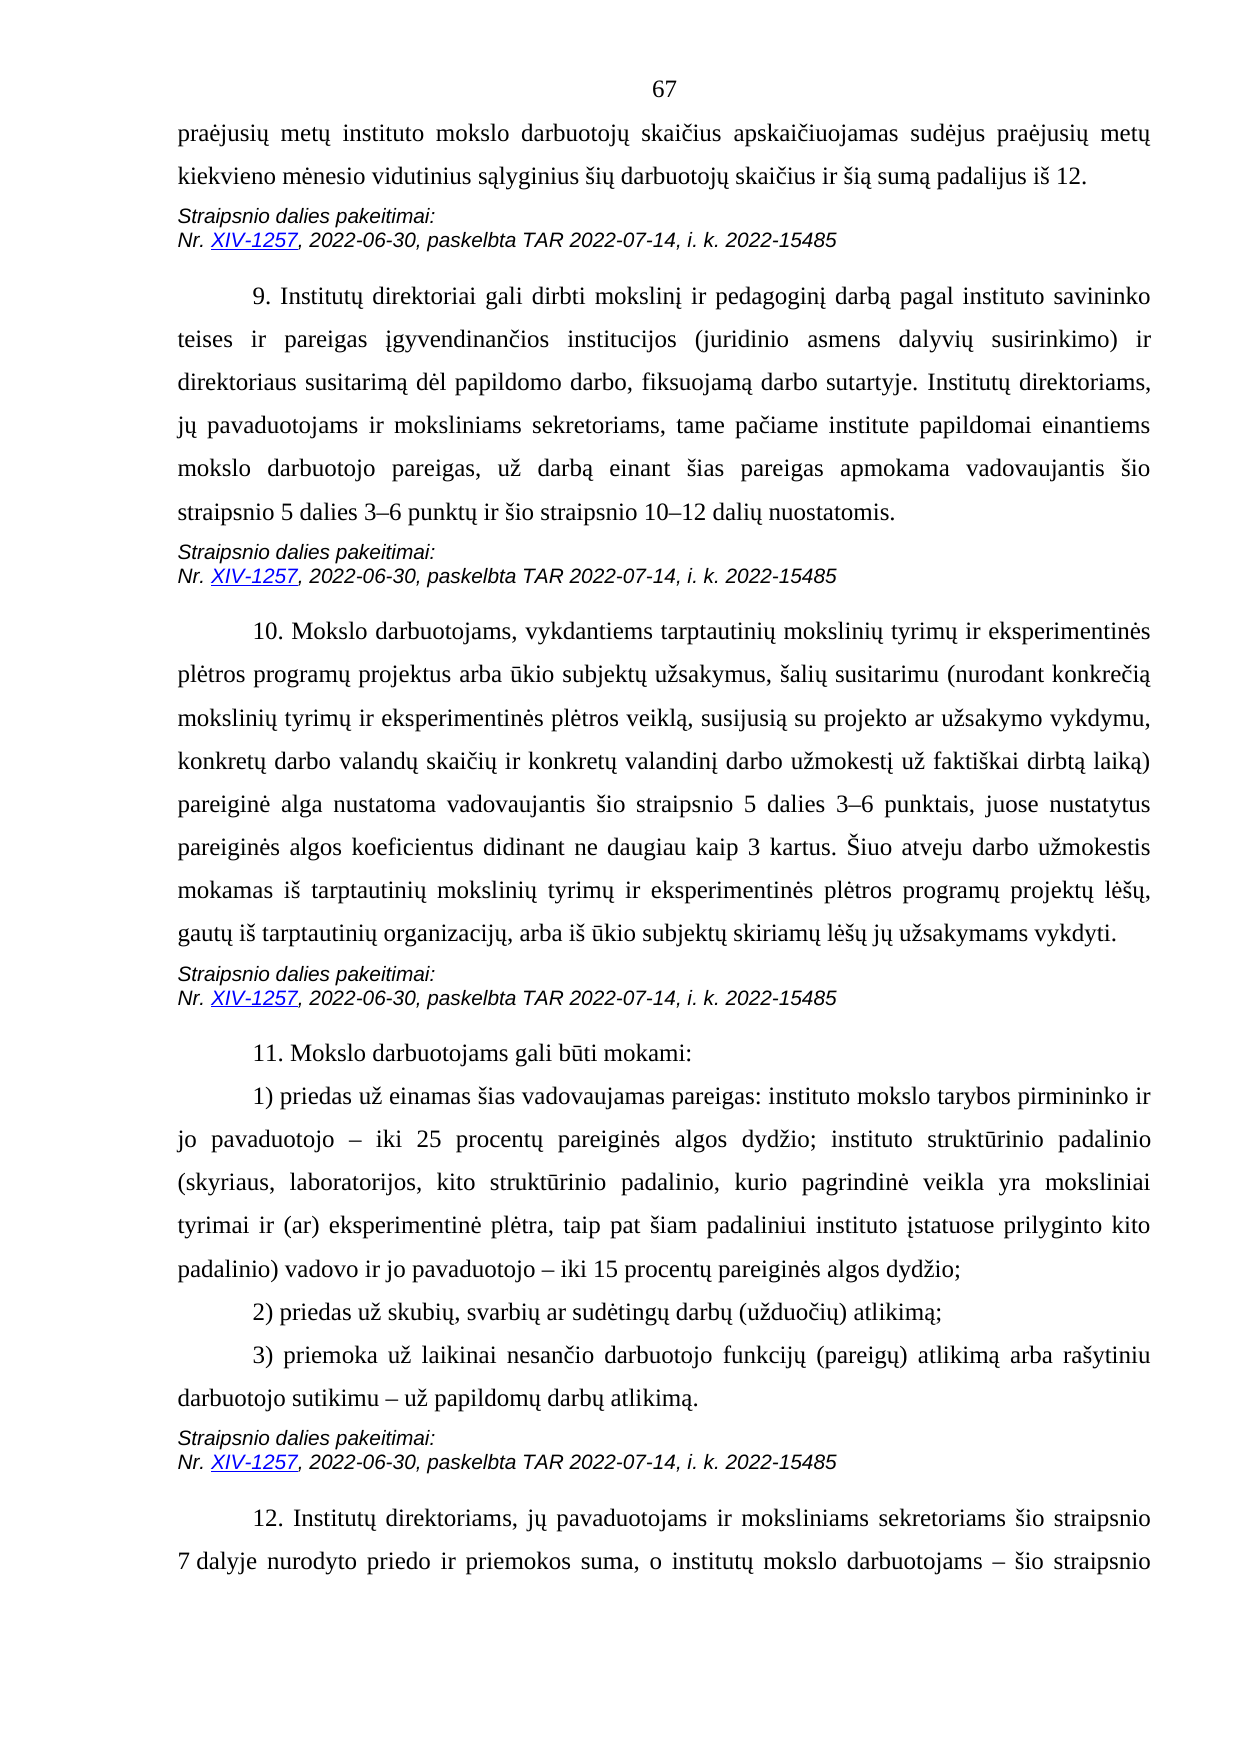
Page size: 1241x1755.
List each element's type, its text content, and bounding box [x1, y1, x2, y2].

text Nr. XIV-1257, 2022-06-30, paskelbta TAR 2022-07-14, i. k. 2022-15485 [177, 564, 1152, 588]
text Straipsnio dalies pakeitimai: [177, 204, 1152, 228]
text Nr. XIV-1257, 2022-06-30, paskelbta TAR 2022-07-14, i. k. 2022-15485 [177, 1450, 1152, 1474]
text praėjusių metų instituto mokslo darbuotojų skaičius apskaičiuojamas sudėjus praėjusių metų kiekvieno mėnesio vidutinius sąlyginius šių darbuotojų skaičius ir šią sumą padalijus iš 12. [177, 118, 1152, 190]
text Straipsnio dalies pakeitimai: [177, 961, 1152, 985]
text Nr. XIV-1257, 2022-06-30, paskelbta TAR 2022-07-14, i. k. 2022-15485 [177, 985, 1152, 1009]
text 9. Institutų direktoriai gali dirbti mokslinį ir pedagoginį darbą pagal instituto savininko teises ir pareigas įgyvendinančios institucijos (juridinio asmens dalyvių susirinkimo) ir direktoriaus susitarimą dėl papildomo darbo, fiksuojamą darbo sutartyje. Institutų direktoriams, jų pavaduotojams ir moksliniams sekretoriams, tame pačiame institute papildomai einantiems mokslo darbuotojo pareigas, už darbą einant šias pareigas apmokama vadovaujantis šio straipsnio 5 dalies 3–6 punktų ir šio straipsnio 10–12 dalių nuostatomis. [177, 281, 1152, 525]
text 10. Mokslo darbuotojams, vykdantiems tarptautinių mokslinių tyrimų ir eksperimentinės plėtros programų projektus arba ūkio subjektų užsakymus, šalių susitarimu (nurodant konkrečią mokslinių tyrimų ir eksperimentinės plėtros veiklą, susijusią su projekto ar užsakymo vykdymu, konkretų darbo valandų skaičių ir konkretų valandinį darbo užmokestį už faktiškai dirbtą laiką) pareiginė alga nustatoma vadovaujantis šio straipsnio 5 dalies 3–6 punktais, juose nustatytus pareiginės algos koeficientus didinant ne daugiau kaip 3 kartus. Šiuo atveju darbo užmokestis mokamas iš tarptautinių mokslinių tyrimų ir eksperimentinės plėtros programų projektų lėšų, gautų iš tarptautinių organizacijų, arba iš ūkio subjektų skiriamų lėšų jų užsakymams vykdyti. [177, 616, 1152, 947]
text 11. Mokslo darbuotojams gali būti mokami: [177, 1038, 1152, 1067]
text 3) priemoka už laikinai nesančio darbuotojo funkcijų (pareigų) atlikimą arba rašytiniu darbuotojo sutikimu – už papildomų darbų atlikimą. [177, 1340, 1152, 1412]
text Nr. XIV-1257, 2022-06-30, paskelbta TAR 2022-07-14, i. k. 2022-15485 [177, 228, 1152, 252]
text Straipsnio dalies pakeitimai: [177, 540, 1152, 564]
text 2) priedas už skubių, svarbių ar sudėtingų darbų (užduočių) atlikimą; [177, 1297, 1152, 1326]
text 1) priedas už einamas šias vadovaujamas pareigas: instituto mokslo tarybos pirmininko ir jo pavaduotojo – iki 25 procentų pareiginės algos dydžio; instituto struktūrinio padalinio (skyriaus, laboratorijos, kito struktūrinio padalinio, kurio pagrindinė veikla yra moksliniai tyrimai ir (ar) eksperimentinė plėtra, taip pat šiam padaliniui instituto įstatuose prilyginto kito padalinio) vadovo ir jo pavaduotojo – iki 15 procentų pareiginės algos dydžio; [177, 1081, 1152, 1282]
text 12. Institutų direktoriams, jų pavaduotojams ir moksliniams sekretoriams šio straipsnio 7 dalyje nurodyto priedo ir priemokos suma, o institutų mokslo darbuotojams – šio straipsnio [177, 1503, 1152, 1575]
text Straipsnio dalies pakeitimai: [177, 1426, 1152, 1450]
